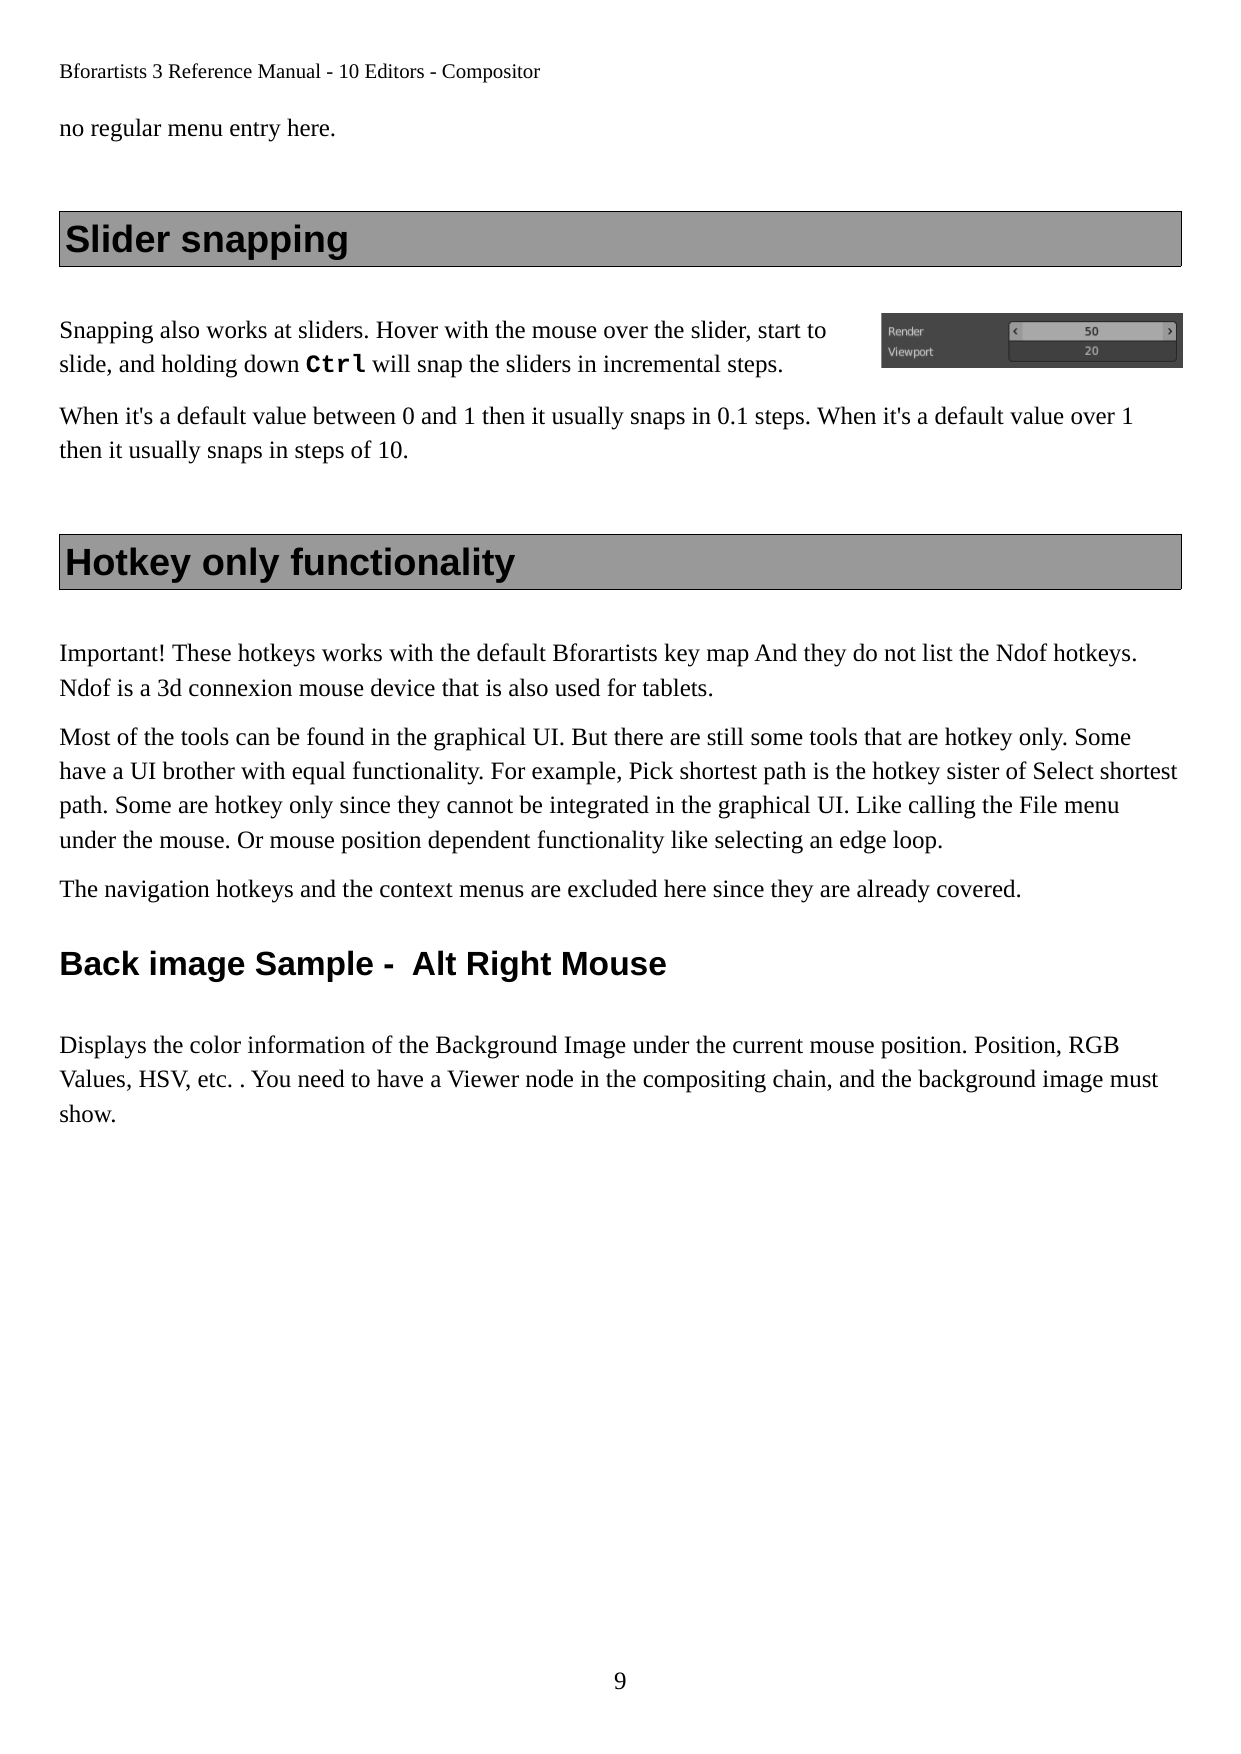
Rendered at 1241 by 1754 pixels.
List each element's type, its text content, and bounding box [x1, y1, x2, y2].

text Important! These hotkeys works with the default Bforartists key map And they do not list the Ndof hotkeys. Ndof is a 3d connexion mouse device that is also used for tablets. [59, 638, 1181, 701]
text Snapping also works at sliders. Hover with the mouse over the slider, start to slide, and holding down Ctrl will snap the sliders in incremental steps. [59, 315, 1181, 380]
text no regular menu entry here. [59, 113, 1181, 141]
picture [881, 313, 1183, 368]
text Most of the tools can be found in the graphical UI. But there are still some tools that are hotkey only. Some have a UI brother with equal functionality. For example, Pick shortest path is the hotkey sister of Select shortest path. Some are hotkey only since they cannot be integrated in the graphical UI. Like calling the File menu under the mouse. Or mouse position dependent functionality like selecting an edge loop. [59, 722, 1181, 854]
text The navigation hotkeys and the context menus are excluded here since they are already covered. [59, 874, 1181, 903]
subtitle Back image Sample - Alt Right Mouse [59, 944, 1181, 983]
text Displays the color information of the Background Image under the current mouse position. Position, RGB Values, HSV, etc. . You need to have a Viewer node in the compositing chain, and the background image must show. [59, 995, 1181, 1196]
text When it's a default value between 0 and 1 then it usually snaps in 0.1 steps. When it's a default value over 1 then it usually snaps in steps of 10. [59, 401, 1181, 464]
table_header Hotkey only functionality [60, 535, 1181, 589]
table_header Slider snapping [60, 212, 1181, 266]
